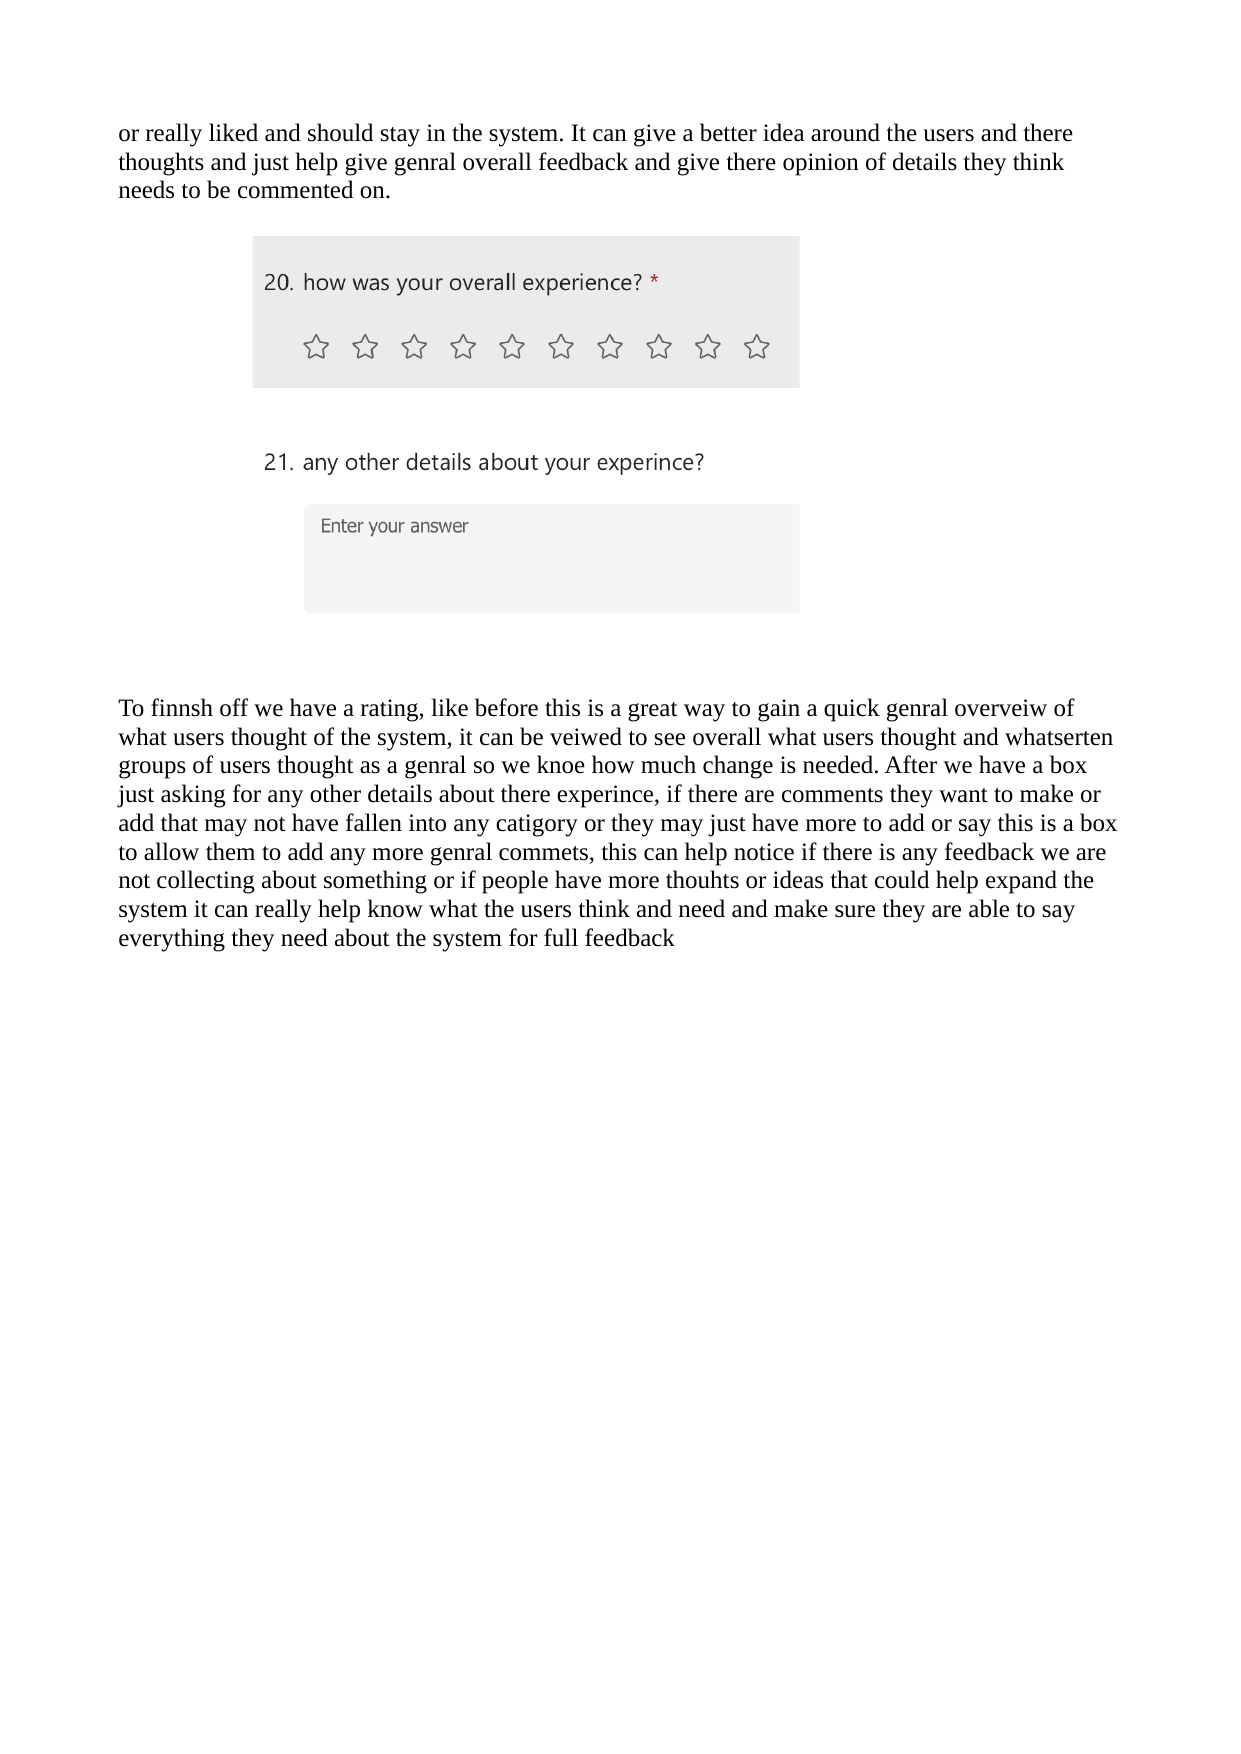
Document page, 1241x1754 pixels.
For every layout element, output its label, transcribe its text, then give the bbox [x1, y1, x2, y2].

picture [252, 236, 800, 628]
text To finnsh off we have a rating, like before this is a great way to gain a quick genral overveiw of what users thought of the system, it can be veiwed to see overall what users thought and whatserten groups of users thought as a genral so we knoe how much change is needed. After we have a box just asking for any other details about there experince, if there are comments they want to make or add that may not have fallen into any catigory or they may just have more to add or say this is a box to allow them to add any more genral commets, this can help notice if there is any feedback we are not collecting about something or if people have more thouhts or ideas that could help expand the system it can really help know what the users think and need and make sure they are able to say everything they need about the system for full feedback [118, 693, 1122, 952]
text or really liked and should stay in the system. It can give a better idea around the users and there thoughts and just help give genral overall feedback and give there opinion of details they think needs to be commented on. [118, 118, 1122, 204]
